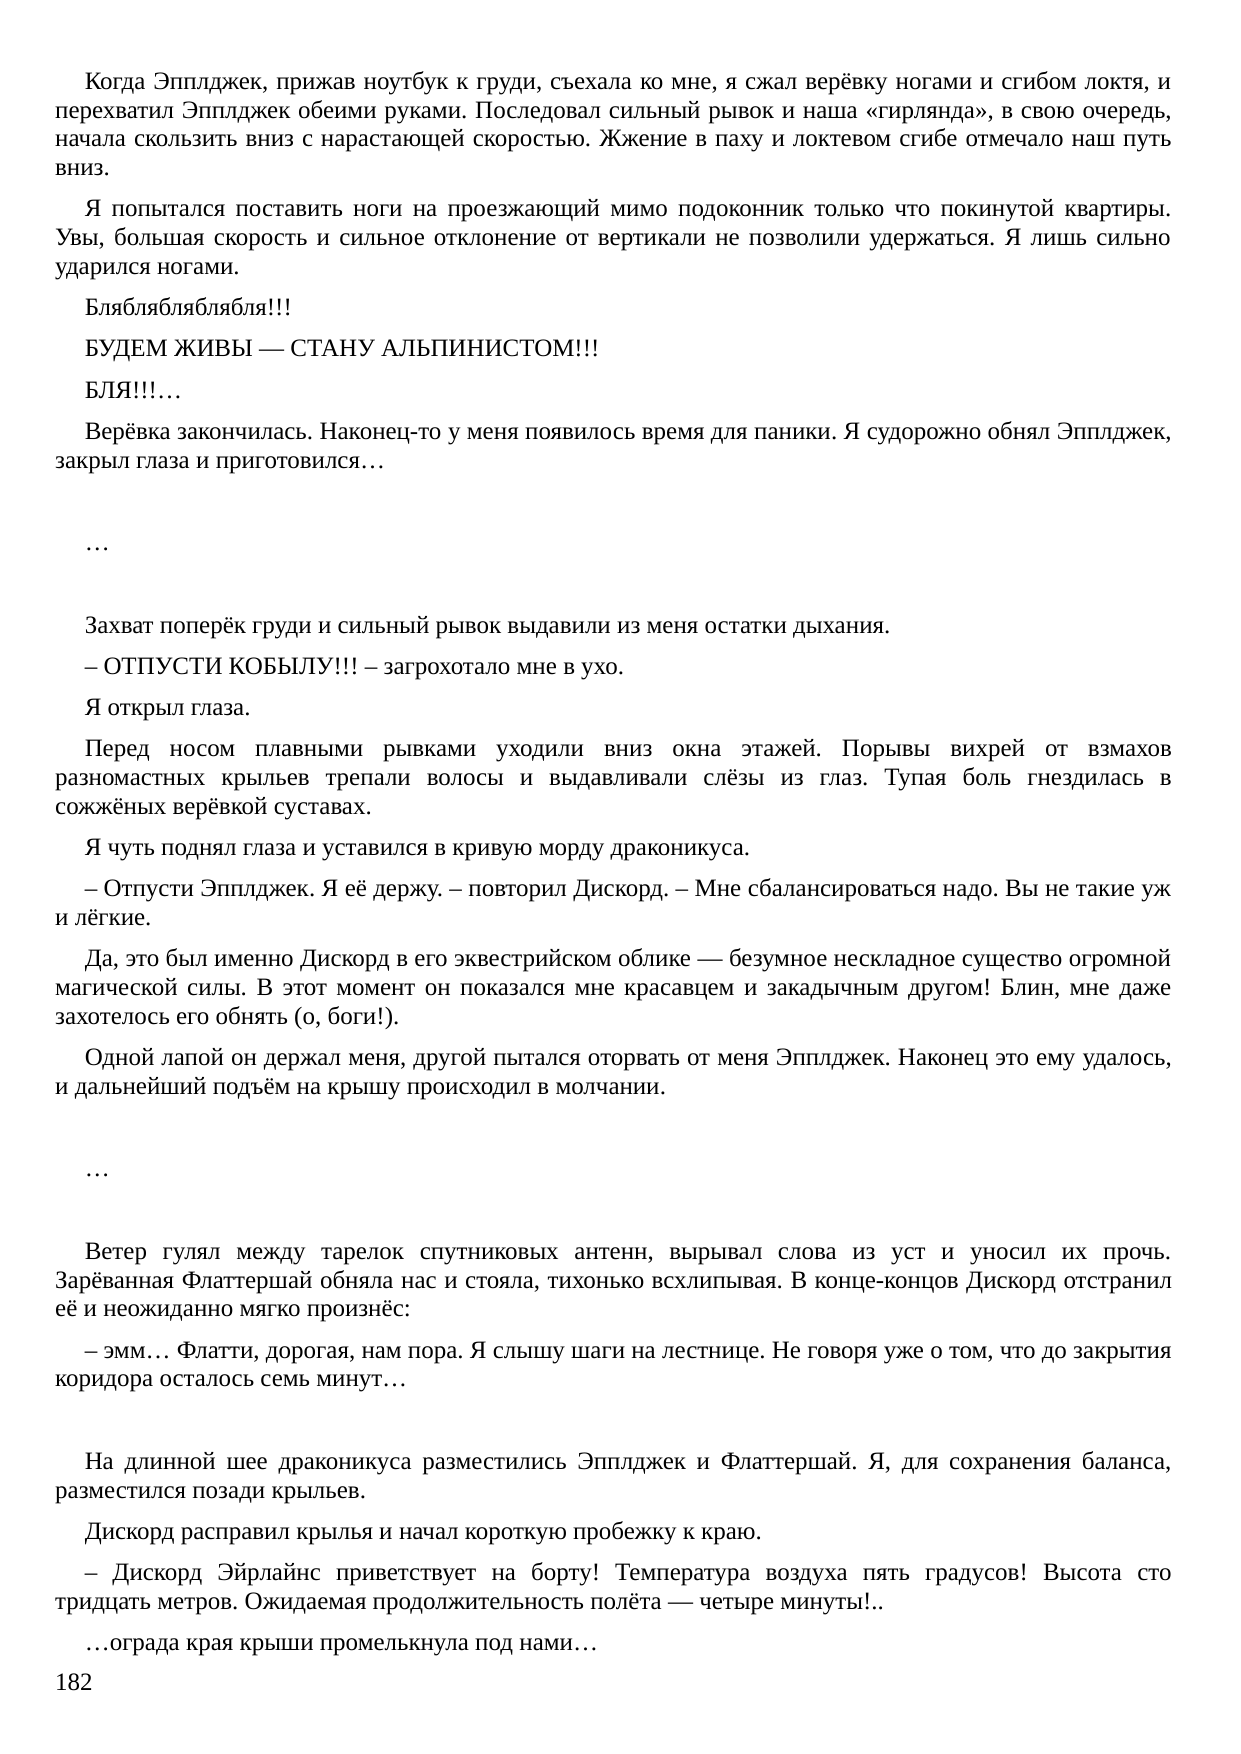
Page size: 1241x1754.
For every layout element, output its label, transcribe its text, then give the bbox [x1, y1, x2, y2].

text На длинной шее драконикуса разместились Эпплджек и Флаттершай. Я, для сохранения баланса, разместился позади крыльев. [55, 1446, 1173, 1503]
text Перед носом плавными рывками уходили вниз окна этажей. Порывы вихрей от взмахов разномастных крыльев трепали волосы и выдавливали слёзы из глаз. Тупая боль гнездилась в сожжёных верёвкой суставах. [55, 733, 1173, 820]
text – эмм… Флатти, дорогая, нам пора. Я слышу шаги на лестнице. Не говоря уже о том, что до закрытия коридора осталось семь минут… [55, 1335, 1173, 1392]
text Я чуть поднял глаза и уставился в кривую морду драконикуса. [55, 832, 1173, 861]
text …ограда края крыши промелькнула под нами… [55, 1627, 1173, 1656]
text Бляблябляблябля!!! [55, 292, 1173, 321]
text Я открыл глаза. [55, 692, 1173, 721]
text – Дискорд Эйрлайнс приветствует на борту! Температура воздуха пять градусов! Высота сто тридцать метров. Ожидаемая продолжительность полёта — четыре минуты!.. [55, 1557, 1173, 1615]
text … [55, 527, 1173, 556]
text БЛЯ!!!… [55, 375, 1173, 403]
text – Отпусти Эпплджек. Я её держу. – повторил Дискорд. – Мне сбалансироваться надо. Вы не такие уж и лёгкие. [55, 873, 1173, 931]
text Когда Эпплджек, прижав ноутбук к груди, съехала ко мне, я сжал верёвку ногами и сгибом локтя, и перехватил Эпплджек обеими руками. Последовал сильный рывок и наша «гирлянда», в свою очередь, начала скользить вниз с нарастающей скоростью. Жжение в паху и локтевом сгибе отмечало наш путь вниз. [55, 66, 1173, 181]
text – ОТПУСТИ КОБЫЛУ!!! – загрохотало мне в ухо. [55, 651, 1173, 680]
text БУДЕМ ЖИВЫ — СТАНУ АЛЬПИНИСТОМ!!! [55, 333, 1173, 362]
text Одной лапой он держал меня, другой пытался оторвать от меня Эпплджек. Наконец это ему удалось, и дальнейший подъём на крышу происходил в молчании. [55, 1042, 1173, 1100]
text Захват поперёк груди и сильный рывок выдавили из меня остатки дыхания. [55, 610, 1173, 638]
text … [55, 1153, 1173, 1182]
text Ветер гулял между тарелок спутниковых антенн, вырывал слова из уст и уносил их прочь. Зарёванная Флаттершай обняла нас и стояла, тихонько всхлипывая. В конце-концов Дискорд отстранил её и неожиданно мягко произнёс: [55, 1236, 1173, 1322]
text Дискорд расправил крылья и начал короткую пробежку к краю. [55, 1516, 1173, 1545]
text Верёвка закончилась. Наконец-то у меня появилось время для паники. Я судорожно обнял Эпплджек, закрыл глаза и приготовился… [55, 416, 1173, 473]
text Я попытался поставить ноги на проезжающий мимо подоконник только что покинутой квартиры. Увы, большая скорость и сильное отклонение от вертикали не позволили удержаться. Я лишь сильно ударился ногами. [55, 193, 1173, 280]
text Да, это был именно Дискорд в его эквестрийском облике — безумное нескладное существо огромной магической силы. В этот момент он показался мне красавцем и закадычным другом! Блин, мне даже захотелось его обнять (о, боги!). [55, 943, 1173, 1030]
